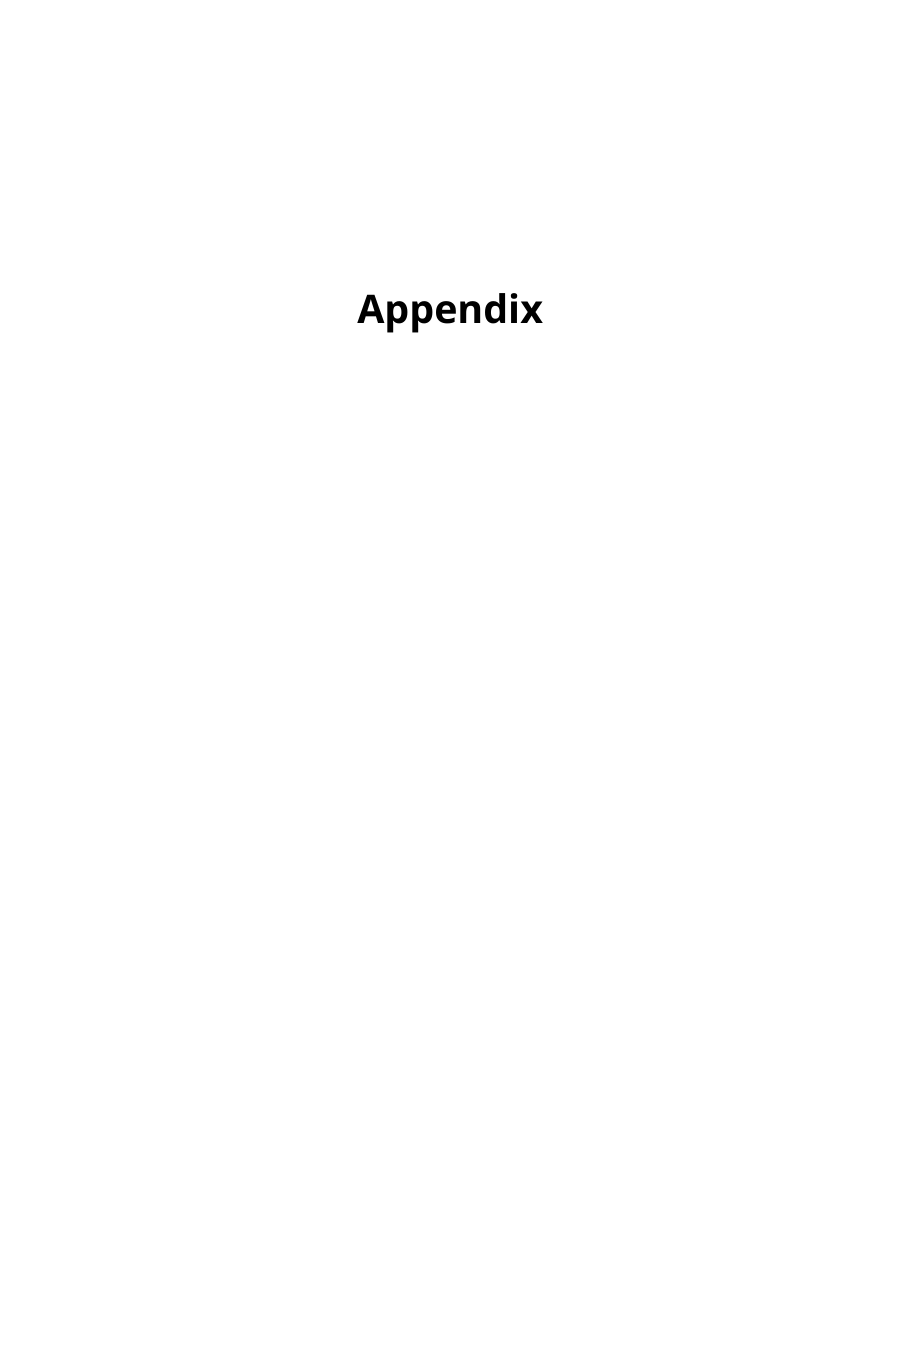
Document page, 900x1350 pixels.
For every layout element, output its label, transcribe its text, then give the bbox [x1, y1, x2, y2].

subtitle Appendix [120, 287, 780, 333]
